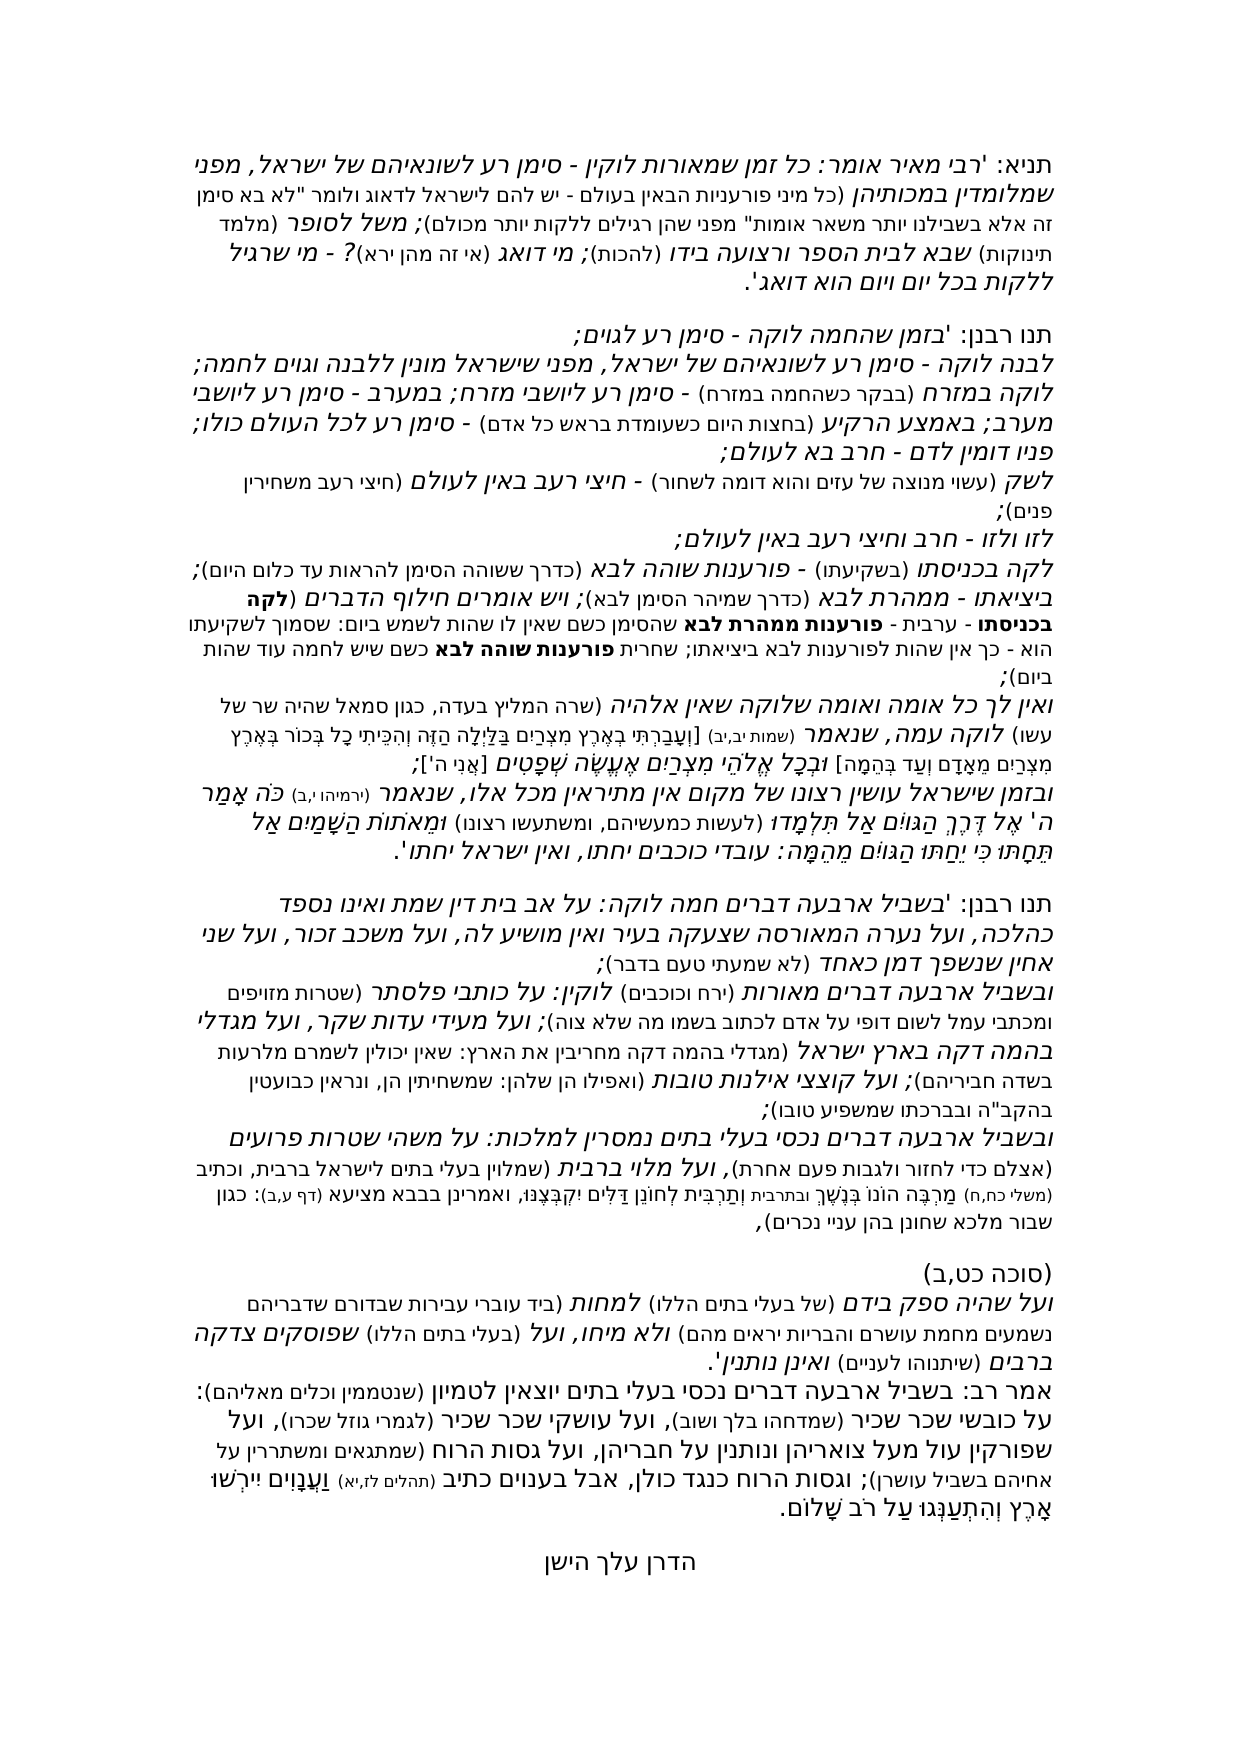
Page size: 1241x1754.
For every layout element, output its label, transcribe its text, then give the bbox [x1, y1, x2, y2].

text ועל שהיה ספק בידם (של בעלי בתים הללו) למחות (ביד עוברי עבירות שבדורם שדבריהם נשמעים מחמת עושרם והבריות יראים מהם) ולא מיחו, ועל (בעלי בתים הללו) שפוסקים צדקה ברבים (שיתנוהו לעניים) ואינן נותנין'. [187, 1289, 1053, 1376]
text לבנה לוקה - סימן רע לשונאיהם של ישראל, מפני שישראל מונין ללבנה וגוים לחמה; [187, 349, 1053, 379]
text ובשביל ארבעה דברים מאורות (ירח וכוכבים) לוקין: על כותבי פלסתר (שטרות מזויפים ומכתבי עמל לשום דופי על אדם לכתוב בשמו מה שלא צוה); ועל מעידי עדות שקר, ועל מגדלי בהמה דקה בארץ ישראל (מגדלי בהמה דקה מחריבין את הארץ: שאין יכולין לשמרם מלרעות בשדה חביריהם); ועל קוצצי אילנות טובות (ואפילו הן שלהן: שמשחיתין הן, ונראין כבועטין בהקב"ה ובברכתו שמשפיע טובו); [187, 977, 1053, 1123]
text לוקה במזרח (בבקר כשהחמה במזרח) - סימן רע ליושבי מזרח; במערב - סימן רע ליושבי מערב; באמצע הרקיע (בחצות היום כשעומדת בראש כל אדם) - סימן רע לכל העולם כולו; [187, 379, 1053, 437]
text תנו רבנן: 'בזמן שהחמה לוקה - סימן רע לגוים; [187, 320, 1053, 349]
text פניו דומין לדם - חרב בא לעולם; [187, 437, 1053, 466]
text תניא: 'רבי מאיר אומר: כל זמן שמאורות לוקין - סימן רע לשונאיהם של ישראל, מפני שמלומדין במכותיהן (כל מיני פורעניות הבאין בעולם - יש להם לישראל לדאוג ולומר "לא בא סימן זה אלא בשבילנו יותר משאר אומות" מפני שהן רגילים ללקות יותר מכולם); משל לסופר (מלמד תינוקות) שבא לבית הספר ורצועה בידו (להכות); מי דואג (אי זה מהן ירא)? - מי שרגיל ללקות בכל יום ויום הוא דואג'. [187, 150, 1053, 296]
text תנו רבנן: 'בשביל ארבעה דברים חמה לוקה: על אב בית דין שמת ואינו נספד כהלכה, ועל נערה המאורסה שצעקה בעיר ואין מושיע לה, ועל משכב זכור, ועל שני אחין שנשפך דמן כאחד (לא שמעתי טעם בדבר); [187, 889, 1053, 977]
text ובשביל ארבעה דברים נכסי בעלי בתים נמסרין למלכות: על משהי שטרות פרועים (אצלם כדי לחזור ולגבות פעם אחרת), ועל מלוי ברבית (שמלוין בעלי בתים לישראל ברבית, וכתיב (משלי כח,ח) מַרְבֶּה הוֹנוֹ בְּנֶשֶׁךְ ובתרבית וְתַרְבִּית לְחוֹנֵן דַּלִּים יִקְבְּצֶנּוּ, ואמרינן בבבא מציעא (דף ע,ב): כגון שבור מלכא שחונן בהן עניי נכרים), [187, 1123, 1053, 1235]
text אמר רב: בשביל ארבעה דברים נכסי בעלי בתים יוצאין לטמיון (שנטממין וכלים מאליהם): על כובשי שכר שכיר (שמדחהו בלך ושוב), ועל עושקי שכר שכיר (לגמרי גוזל שכרו), ועל שפורקין עול מעל צואריהן ונותנין על חבריהן, ועל גסות הרוח (שמתגאים ומשתררין על אחיהם בשביל עושרן); וגסות הרוח כנגד כולן, אבל בענוים כתיב (תהלים לז,יא) וַעֲנָוִים יִירְשׁוּ אָרֶץ וְהִתְעַנְּגוּ עַל רֹב שָׁלוֹם. [187, 1376, 1053, 1523]
text הדרן עלך הישן [187, 1547, 1053, 1576]
text ואין לך כל אומה ואומה שלוקה שאין אלהיה (שרה המליץ בעדה, כגון סמאל שהיה שר של עשו) לוקה עמה, שנאמר (שמות יב,יב) [וְעָבַרְתִּי בְאֶרֶץ מִצְרַיִם בַּלַּיְלָה הַזֶּה וְהִכֵּיתִי כָל בְּכוֹר בְּאֶרֶץ מִצְרַיִם מֵאָדָם וְעַד בְּהֵמָה] וּבְכָל אֱלֹהֵי מִצְרַיִם אֶעֱשֶׂה שְׁפָטִים [אֲנִי ה']; [187, 690, 1053, 778]
text (סוכה כט,ב) [187, 1259, 1053, 1289]
text לזו ולזו - חרב וחיצי רעב באין לעולם; [187, 524, 1053, 554]
text לשק (עשוי מנוצה של עזים והוא דומה לשחור) - חיצי רעב באין לעולם (חיצי רעב משחירין פנים); [187, 466, 1053, 524]
text ובזמן שישראל עושין רצונו של מקום אין מתיראין מכל אלו, שנאמר (ירמיהו י,ב) כֹּה אָמַר ה' אֶל דֶּרֶךְ הַגּוֹיִם אַל תִּלְמָדוּ (לעשות כמעשיהם, ומשתעשו רצונו) וּמֵאֹתוֹת הַשָּׁמַיִם אַל תֵּחָתּוּ כִּי יֵחַתּוּ הַגּוֹיִם מֵהֵמָּה: עובדי כוכבים יחתו, ואין ישראל יחתו'. [187, 778, 1053, 866]
text לקה בכניסתו (בשקיעתו) - פורענות שוהה לבא (כדרך ששוהה הסימן להראות עד כלום היום); ביציאתו - ממהרת לבא (כדרך שמיהר הסימן לבא); ויש אומרים חילוף הדברים (לקה בכניסתו - ערבית - פורענות ממהרת לבא שהסימן כשם שאין לו שהות לשמש ביום: שסמוך לשקיעתו הוא - כך אין שהות לפורענות לבא ביציאתו; שחרית פורענות שוהה לבא כשם שיש לחמה עוד שהות ביום); [187, 554, 1053, 690]
